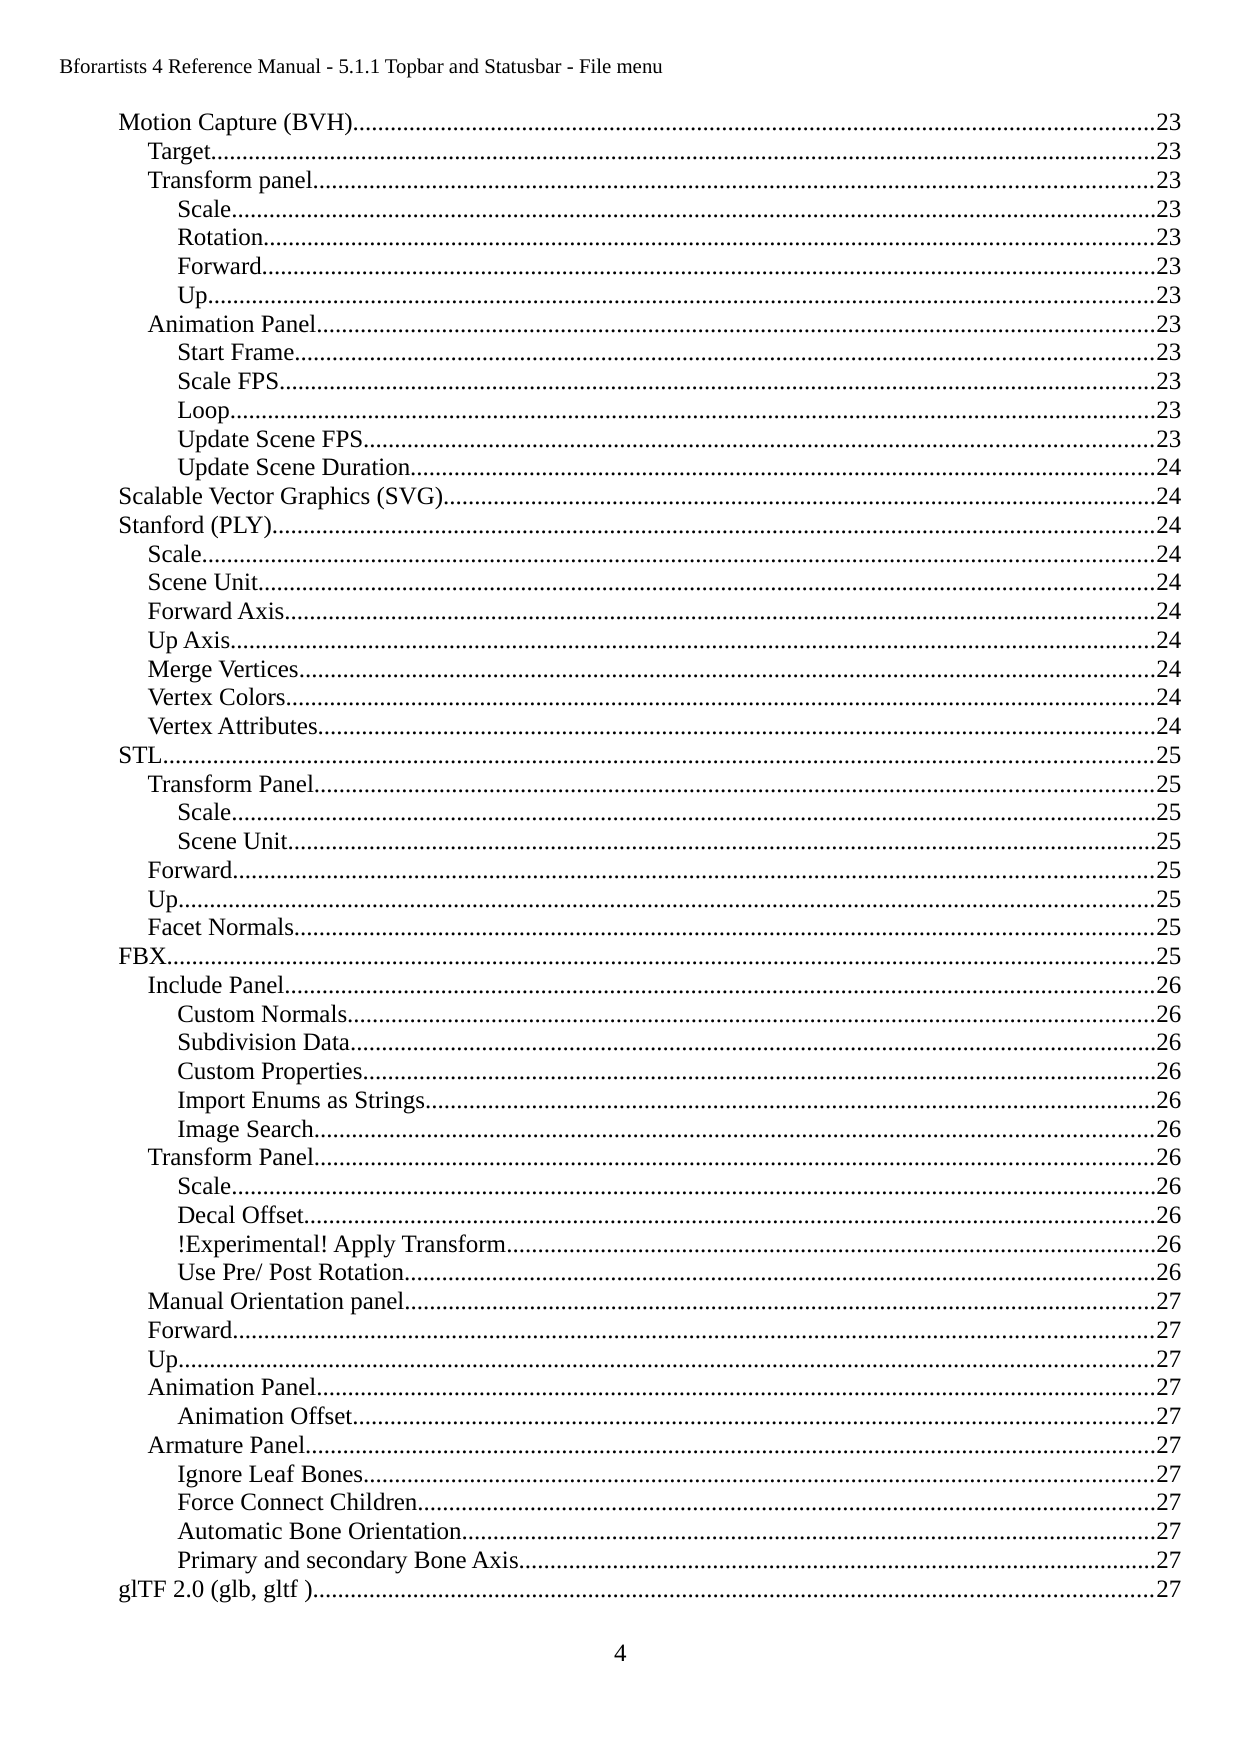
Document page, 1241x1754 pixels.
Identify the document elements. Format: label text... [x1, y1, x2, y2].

text Forward 23 [177, 251, 1181, 280]
text Rotation 23 [177, 222, 1181, 251]
text Target 23 [147, 136, 1181, 165]
text Scale 24 [147, 539, 1181, 567]
text Start Frame 23 [177, 337, 1181, 366]
text Up 27 [147, 1344, 1181, 1372]
text Scene Unit 25 [177, 826, 1181, 855]
text Facet Normals 25 [147, 912, 1181, 941]
text Up 25 [147, 884, 1181, 912]
text Up 23 [177, 280, 1181, 309]
text Forward Axis 24 [147, 596, 1181, 625]
text !Experimental! Apply Transform 26 [177, 1229, 1181, 1257]
text Scale 23 [177, 194, 1181, 222]
text Scene Unit 24 [147, 567, 1181, 596]
text Forward 25 [147, 855, 1181, 884]
text Vertex Colors 24 [147, 682, 1181, 711]
text Import Enums as Strings 26 [177, 1085, 1181, 1114]
text Scale FPS 23 [177, 366, 1181, 395]
text Update Scene Duration 24 [177, 452, 1181, 481]
text Update Scene FPS 23 [177, 424, 1181, 452]
text Force Connect Children 27 [177, 1487, 1181, 1516]
text Loop 23 [177, 395, 1181, 424]
text Manual Orientation panel 27 [147, 1286, 1181, 1315]
text Ignore Leaf Bones 27 [177, 1459, 1181, 1487]
text Transform panel 23 [147, 165, 1181, 194]
text Up Axis 24 [147, 625, 1181, 654]
text glTF 2.0 (glb, gltf ) 27 [118, 1574, 1181, 1602]
text Custom Normals 26 [177, 999, 1181, 1027]
text Transform Panel 26 [147, 1142, 1181, 1171]
text FBX 25 [118, 941, 1181, 970]
text Armature Panel 27 [147, 1430, 1181, 1459]
text STL 25 [118, 740, 1181, 769]
text Merge Vertices 24 [147, 654, 1181, 682]
text Vertex Attributes 24 [147, 711, 1181, 740]
text Scalable Vector Graphics (SVG) 24 [118, 481, 1181, 510]
text Decal Offset 26 [177, 1200, 1181, 1229]
text Animation Panel 23 [147, 309, 1181, 337]
text Image Search 26 [177, 1114, 1181, 1142]
text Use Pre/ Post Rotation 26 [177, 1257, 1181, 1286]
text Motion Capture (BVH) 23 [118, 107, 1181, 136]
text Custom Properties 26 [177, 1056, 1181, 1085]
text Include Panel 26 [147, 970, 1181, 999]
text Scale 25 [177, 797, 1181, 826]
text Primary and secondary Bone Axis 27 [177, 1545, 1181, 1574]
text Animation Offset 27 [177, 1401, 1181, 1430]
text Automatic Bone Orientation 27 [177, 1516, 1181, 1545]
text Forward 27 [147, 1315, 1181, 1344]
text Animation Panel 27 [147, 1372, 1181, 1401]
text Transform Panel 25 [147, 769, 1181, 797]
text Scale 26 [177, 1171, 1181, 1200]
text Stanford (PLY) 24 [118, 510, 1181, 539]
text Subdivision Data 26 [177, 1027, 1181, 1056]
